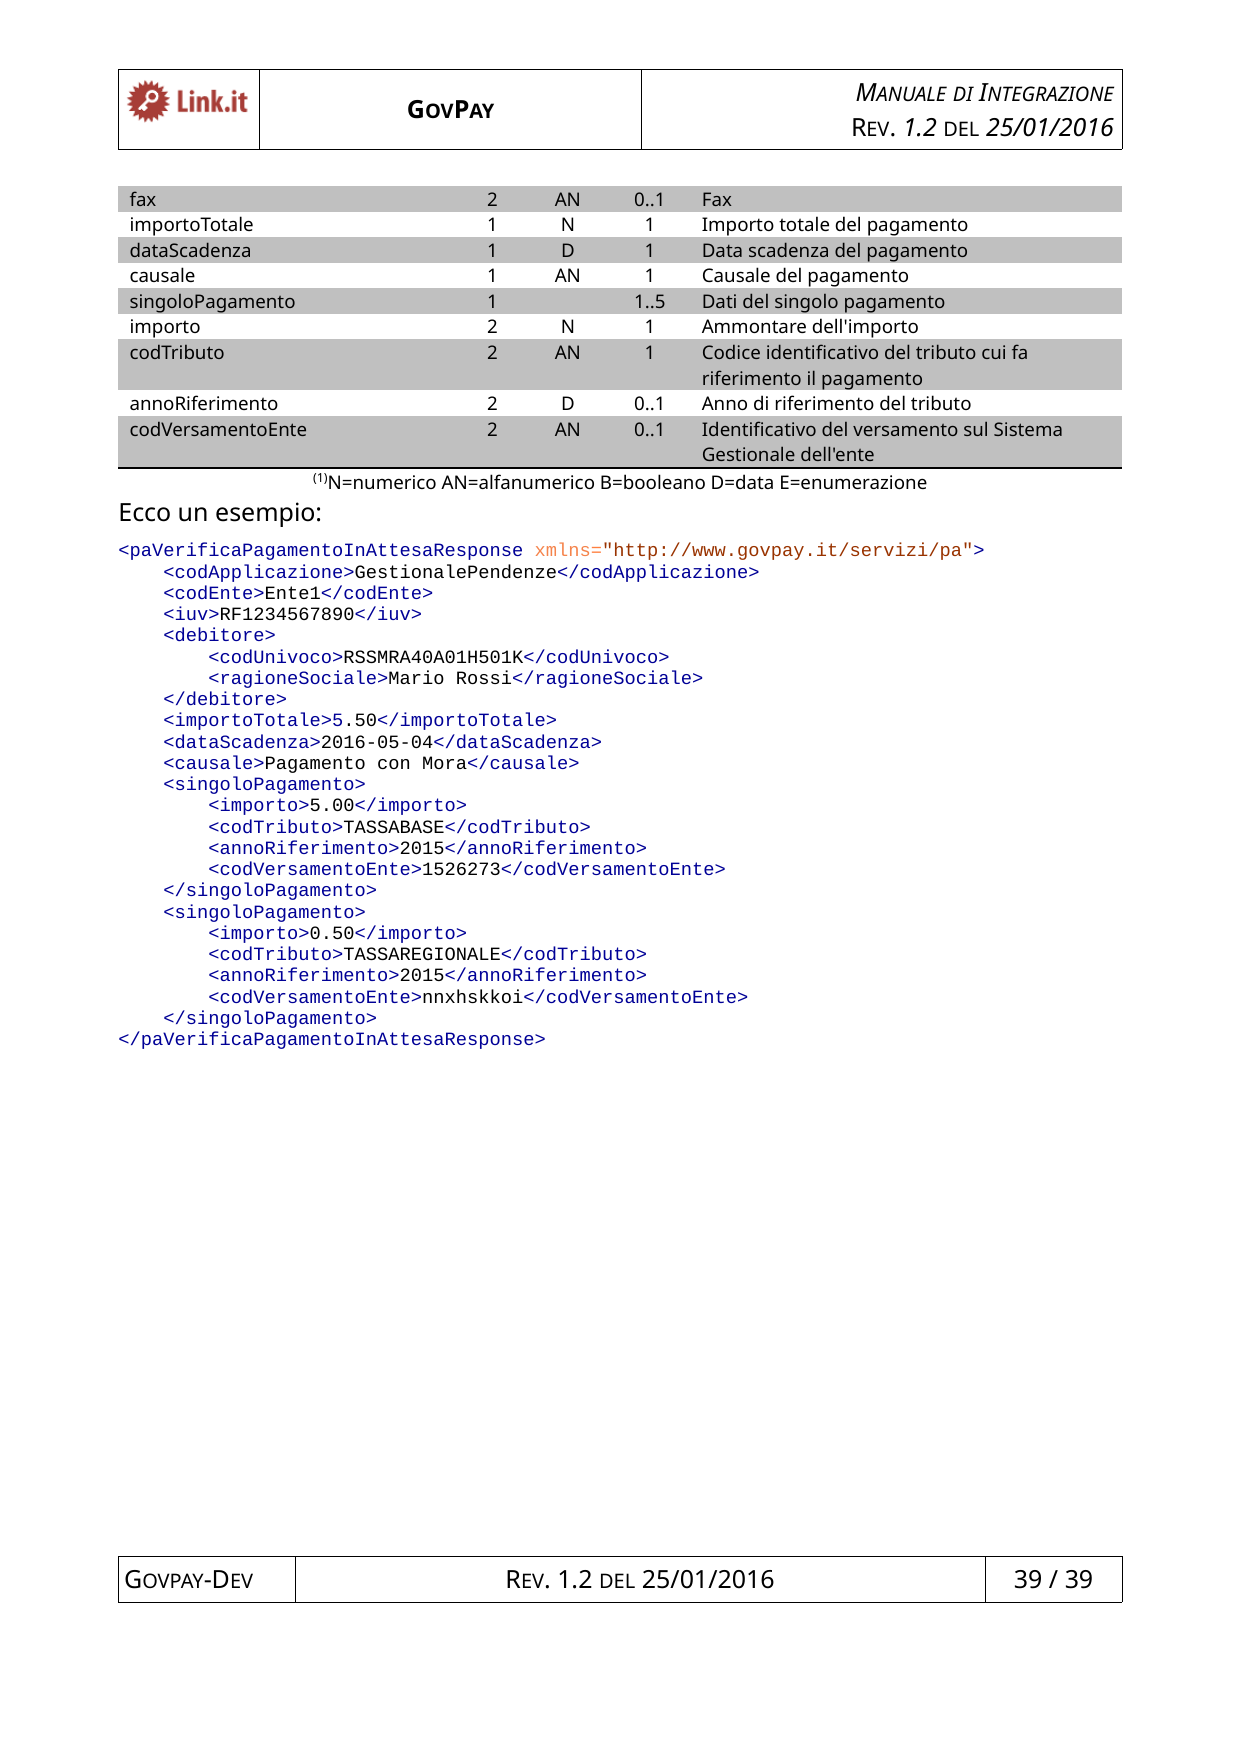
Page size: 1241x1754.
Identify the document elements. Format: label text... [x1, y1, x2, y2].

text (1)N=numerico AN=alfanumerico B=booleano D=data E=enumerazione [118, 469, 1122, 494]
table_cell 0..1 [609, 186, 690, 212]
table_cell Data scadenza del pagamento [690, 237, 1122, 263]
table_cell 2 [458, 186, 526, 212]
table_cell Fax [690, 186, 1122, 212]
table_cell 1 [609, 314, 690, 339]
table_cell 2 [458, 416, 526, 467]
table_cell dataScadenza [118, 237, 458, 263]
table_cell Identificativo del versamento sul Sistema Gestionale dell'ente [690, 416, 1122, 467]
table_cell 2 [458, 390, 526, 416]
table_cell 1 [609, 237, 690, 263]
table_cell 2 [458, 314, 526, 339]
table_cell 0..1 [609, 416, 690, 467]
table_cell importo [118, 314, 458, 339]
table_cell D [526, 390, 609, 416]
table_cell Importo totale del pagamento [690, 212, 1122, 237]
table_cell N [526, 212, 609, 237]
table_cell 1 [609, 339, 690, 390]
table_cell Dati del singolo pagamento [690, 288, 1122, 314]
table_cell fax [118, 186, 458, 212]
table_cell D [526, 237, 609, 263]
table_cell AN [526, 186, 609, 212]
table_cell 0..1 [609, 390, 690, 416]
table_cell Anno di riferimento del tributo [690, 390, 1122, 416]
table_cell 1..5 [609, 288, 690, 314]
table_cell 1 [609, 263, 690, 288]
table_cell 1 [458, 288, 526, 314]
table_cell Ammontare dell'importo [690, 314, 1122, 339]
table_cell Codice identificativo del tributo cui fa riferimento il pagamento [690, 339, 1122, 390]
table_cell singoloPagamento [118, 288, 458, 314]
table_cell importoTotale [118, 212, 458, 237]
text <paVerificaPagamentoInAttesaResponse xmlns="http://www.govpay.it/servizi/pa"> <codApplicazione>GestionalePendenze</codApplicazione> <codEnte>Ente1</codEnte> <iuv>RF1234567890</iuv> <debitore> <codUnivoco>RSSMRA40A01H501K</codUnivoco> <ragioneSociale>Mario Rossi</ragioneSociale> </debitore> <importoTotale>5.50</importoTotale> <dataScadenza>2016-05-04</dataScadenza> <causale>Pagamento con Mora</causale> <singoloPagamento> <importo>5.00</importo> <codTributo>TASSABASE</codTributo> <annoRiferimento>2015</annoRiferimento> <codVersamentoEnte>1526273</codVersamentoEnte> </singoloPagamento> <singoloPagamento> <importo>0.50</importo> <codTributo>TASSAREGIONALE</codTributo> <annoRiferimento>2015</annoRiferimento> <codVersamentoEnte>nnxhskkoi</codVersamentoEnte> </singoloPagamento> </paVerificaPagamentoInAttesaResponse> [118, 541, 1122, 1085]
table_cell AN [526, 339, 609, 390]
table_cell [526, 288, 609, 314]
table_cell codTributo [118, 339, 458, 390]
table_cell Causale del pagamento [690, 263, 1122, 288]
table_cell causale [118, 263, 458, 288]
table_cell 1 [458, 212, 526, 237]
table_cell AN [526, 416, 609, 467]
picture [123, 75, 254, 128]
table_cell 1 [458, 237, 526, 263]
table_cell codVersamentoEnte [118, 416, 458, 467]
table_cell AN [526, 263, 609, 288]
table_cell 1 [609, 212, 690, 237]
text Ecco un esempio: [118, 494, 1122, 529]
table_cell annoRiferimento [118, 390, 458, 416]
table_cell N [526, 314, 609, 339]
table_cell 1 [458, 263, 526, 288]
table_cell 2 [458, 339, 526, 390]
